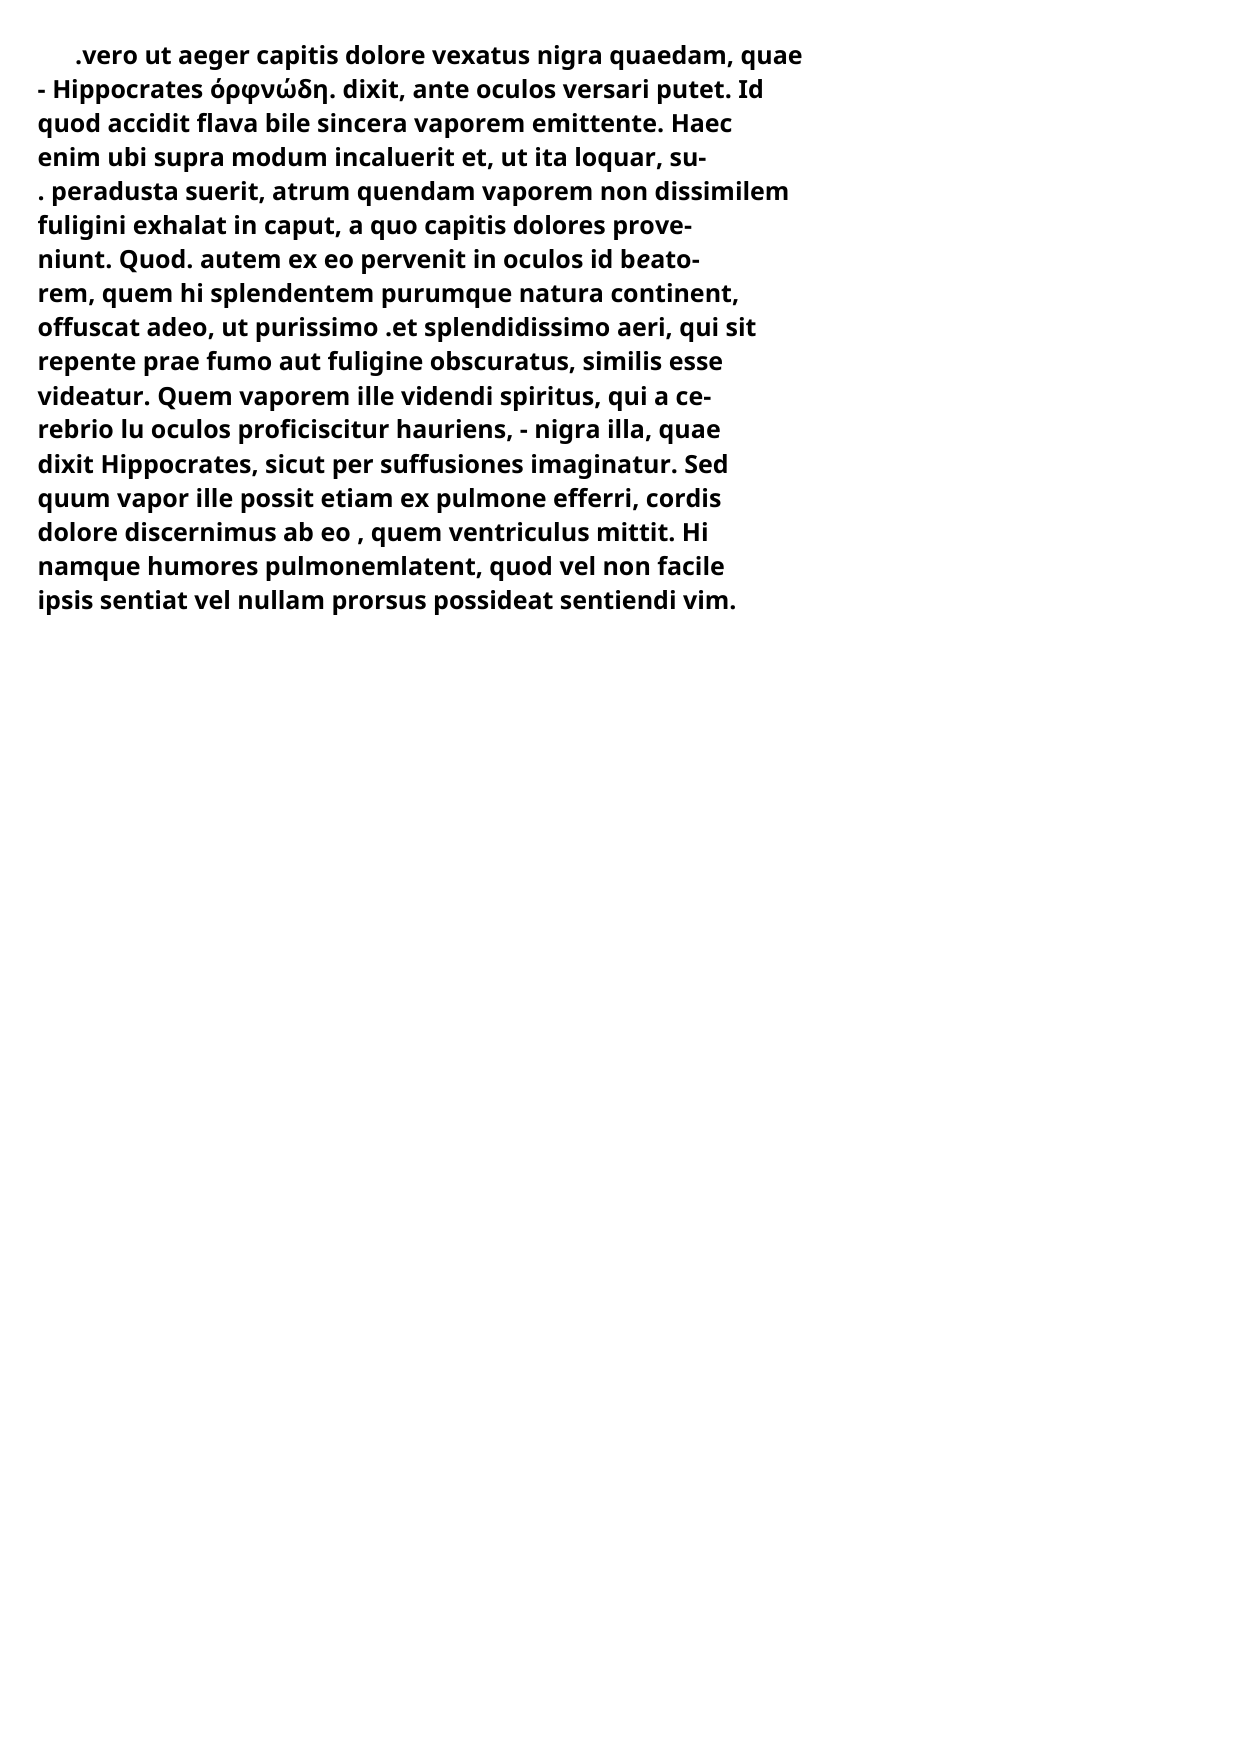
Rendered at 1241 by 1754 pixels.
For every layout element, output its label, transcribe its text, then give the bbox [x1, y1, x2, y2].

text .vero ut aeger capitis dolore vexatus nigra quaedam, quae - Hippocrates όρφνώδη. dixit, ante oculos versari putet. Id quod accidit flava bile sincera vaporem emittente. Haec enim ubi supra modum incaluerit et, ut ita loquar, su- . peradusta suerit, atrum quendam vaporem non dissimilem fuligini exhalat in caput, a quo capitis dolores prove- niunt. Quod. autem ex eo pervenit in oculos id beato- rem, quem hi splendentem purumque natura continent, offuscat adeo, ut purissimo .et splendidissimo aeri, qui sit repente prae fumo aut fuligine obscuratus, similis esse videatur. Quem vaporem ille videndi spiritus, qui a ce- rebrio lu oculos proficiscitur hauriens, - nigra illa, quae dixit Hippocrates, sicut per suffusiones imaginatur. Sed quum vapor ille possit etiam ex pulmone efferri, cordis dolore discernimus ab eo , quem ventriculus mittit. Hi namque humores pulmonemlatent, quod vel non facile ipsis sentiat vel nullam prorsus possideat sentiendi vim. [37, 37, 1203, 617]
